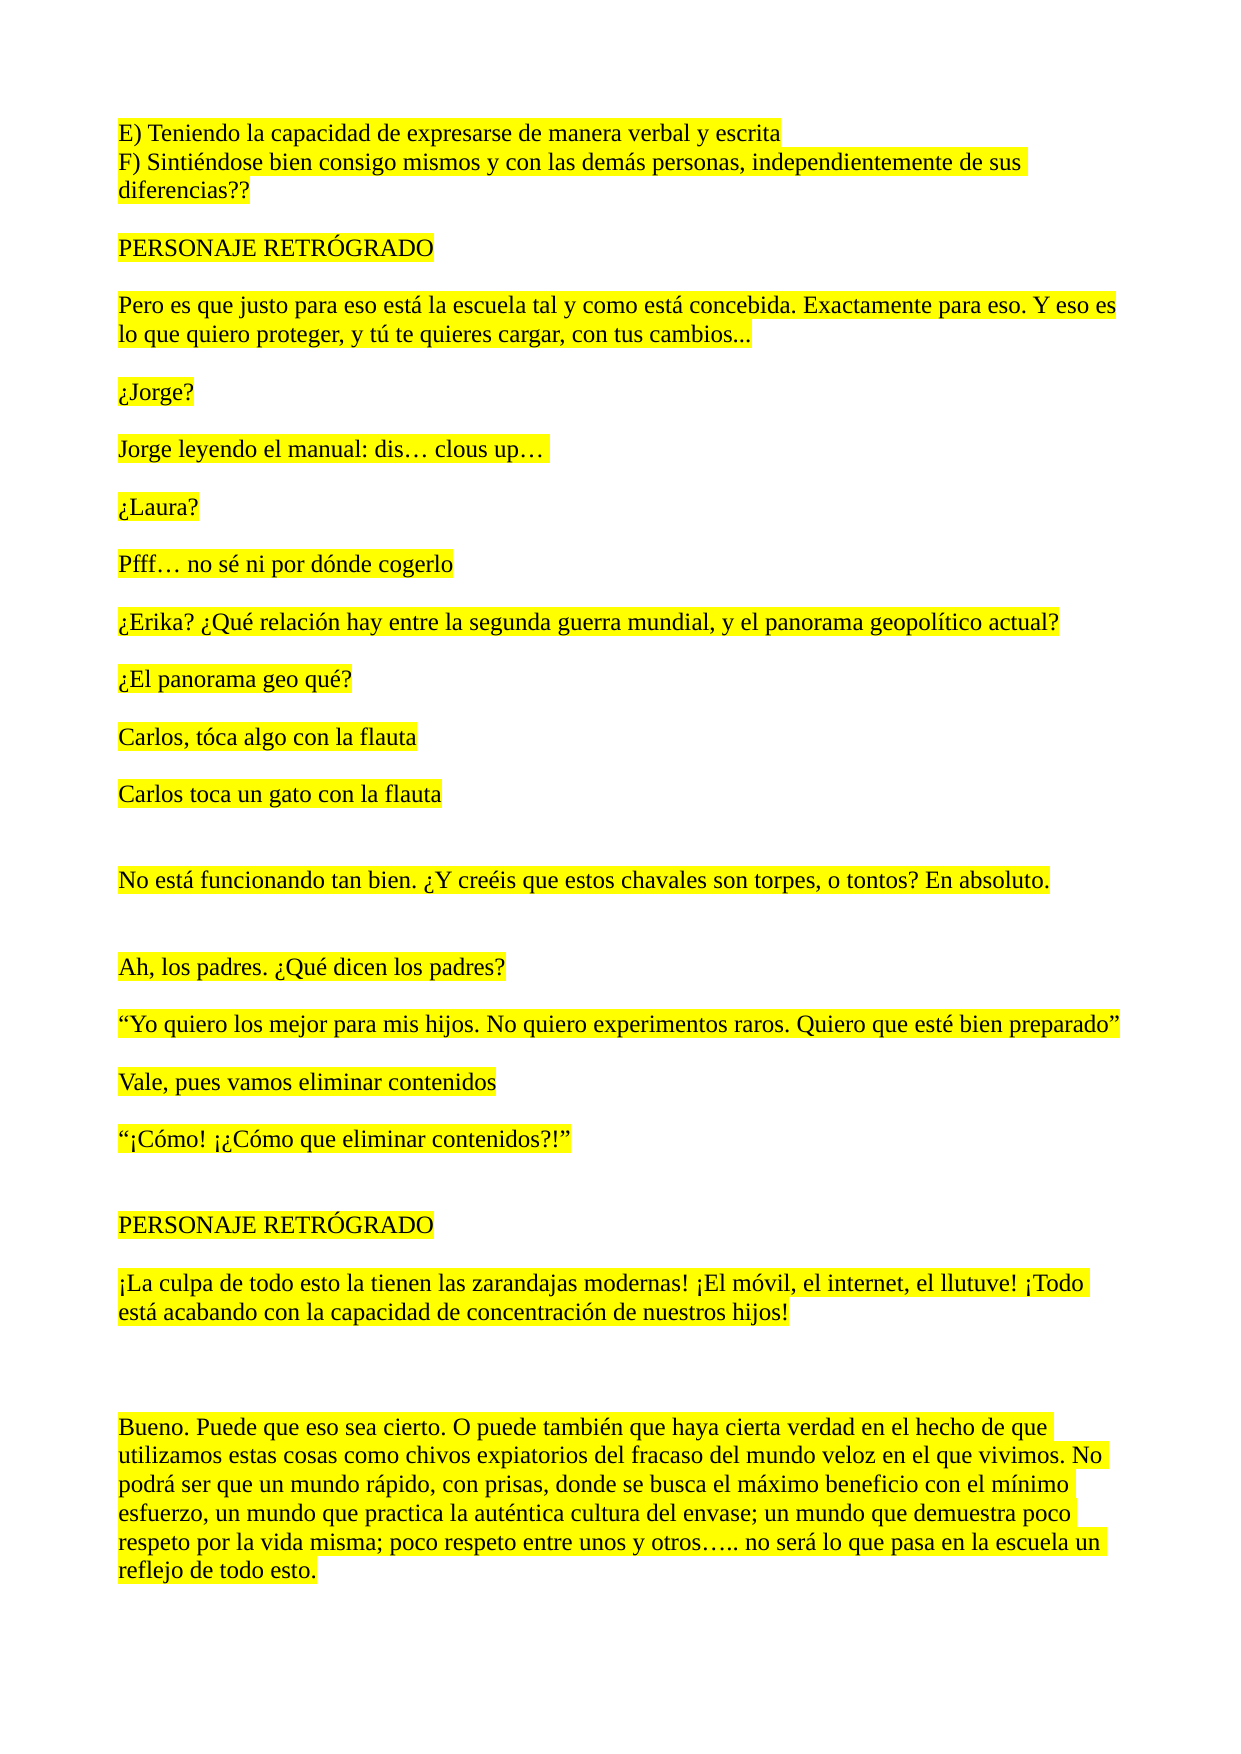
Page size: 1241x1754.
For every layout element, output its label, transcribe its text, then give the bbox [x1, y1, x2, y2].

text ¡La culpa de todo esto la tienen las zarandajas modernas! ¡El móvil, el internet, el llutuve! ¡Todo está acabando con la capacidad de concentración de nuestros hijos! [118, 1268, 1122, 1326]
text “Yo quiero los mejor para mis hijos. No quiero experimentos raros. Quiero que esté bien preparado” [118, 1009, 1122, 1038]
text Pfff… no sé ni por dónde cogerlo [118, 549, 1122, 578]
text ¿El panorama geo qué? [118, 664, 1122, 693]
text PERSONAJE RETRÓGRADO [118, 233, 1122, 262]
text Ah, los padres. ¿Qué dicen los padres? [118, 952, 1122, 981]
text ¿Laura? [118, 492, 1122, 521]
text Carlos, tóca algo con la flauta [118, 722, 1122, 751]
text Bueno. Puede que eso sea cierto. O puede también que haya cierta verdad en el hecho de que utilizamos estas cosas como chivos expiatorios del fracaso del mundo veloz en el que vivimos. No podrá ser que un mundo rápido, con prisas, donde se busca el máximo beneficio con el mínimo esfuerzo, un mundo que practica la auténtica cultura del envase; un mundo que demuestra poco respeto por la vida misma; poco respeto entre unos y otros….. no será lo que pasa en la escuela un reflejo de todo esto. [118, 1412, 1122, 1584]
text F) Sintiéndose bien consigo mismos y con las demás personas, independientemente de sus diferencias?? [118, 147, 1122, 204]
text No está funcionando tan bien. ¿Y creéis que estos chavales son torpes, o tontos? En absoluto. [118, 866, 1122, 894]
text ¿Erika? ¿Qué relación hay entre la segunda guerra mundial, y el panorama geopolítico actual? [118, 607, 1122, 636]
text ¿Jorge? [118, 377, 1122, 406]
text “¡Cómo! ¡¿Cómo que eliminar contenidos?!” [118, 1124, 1122, 1153]
text Vale, pues vamos eliminar contenidos [118, 1067, 1122, 1096]
text Carlos toca un gato con la flauta [118, 779, 1122, 808]
text Pero es que justo para eso está la escuela tal y como está concebida. Exactamente para eso. Y eso es lo que quiero proteger, y tú te quieres cargar, con tus cambios... [118, 291, 1122, 348]
text PERSONAJE RETRÓGRADO [118, 1211, 1122, 1239]
text Jorge leyendo el manual: dis… clous up… [118, 434, 1122, 463]
text E) Teniendo la capacidad de expresarse de manera verbal y escrita [118, 118, 1122, 147]
